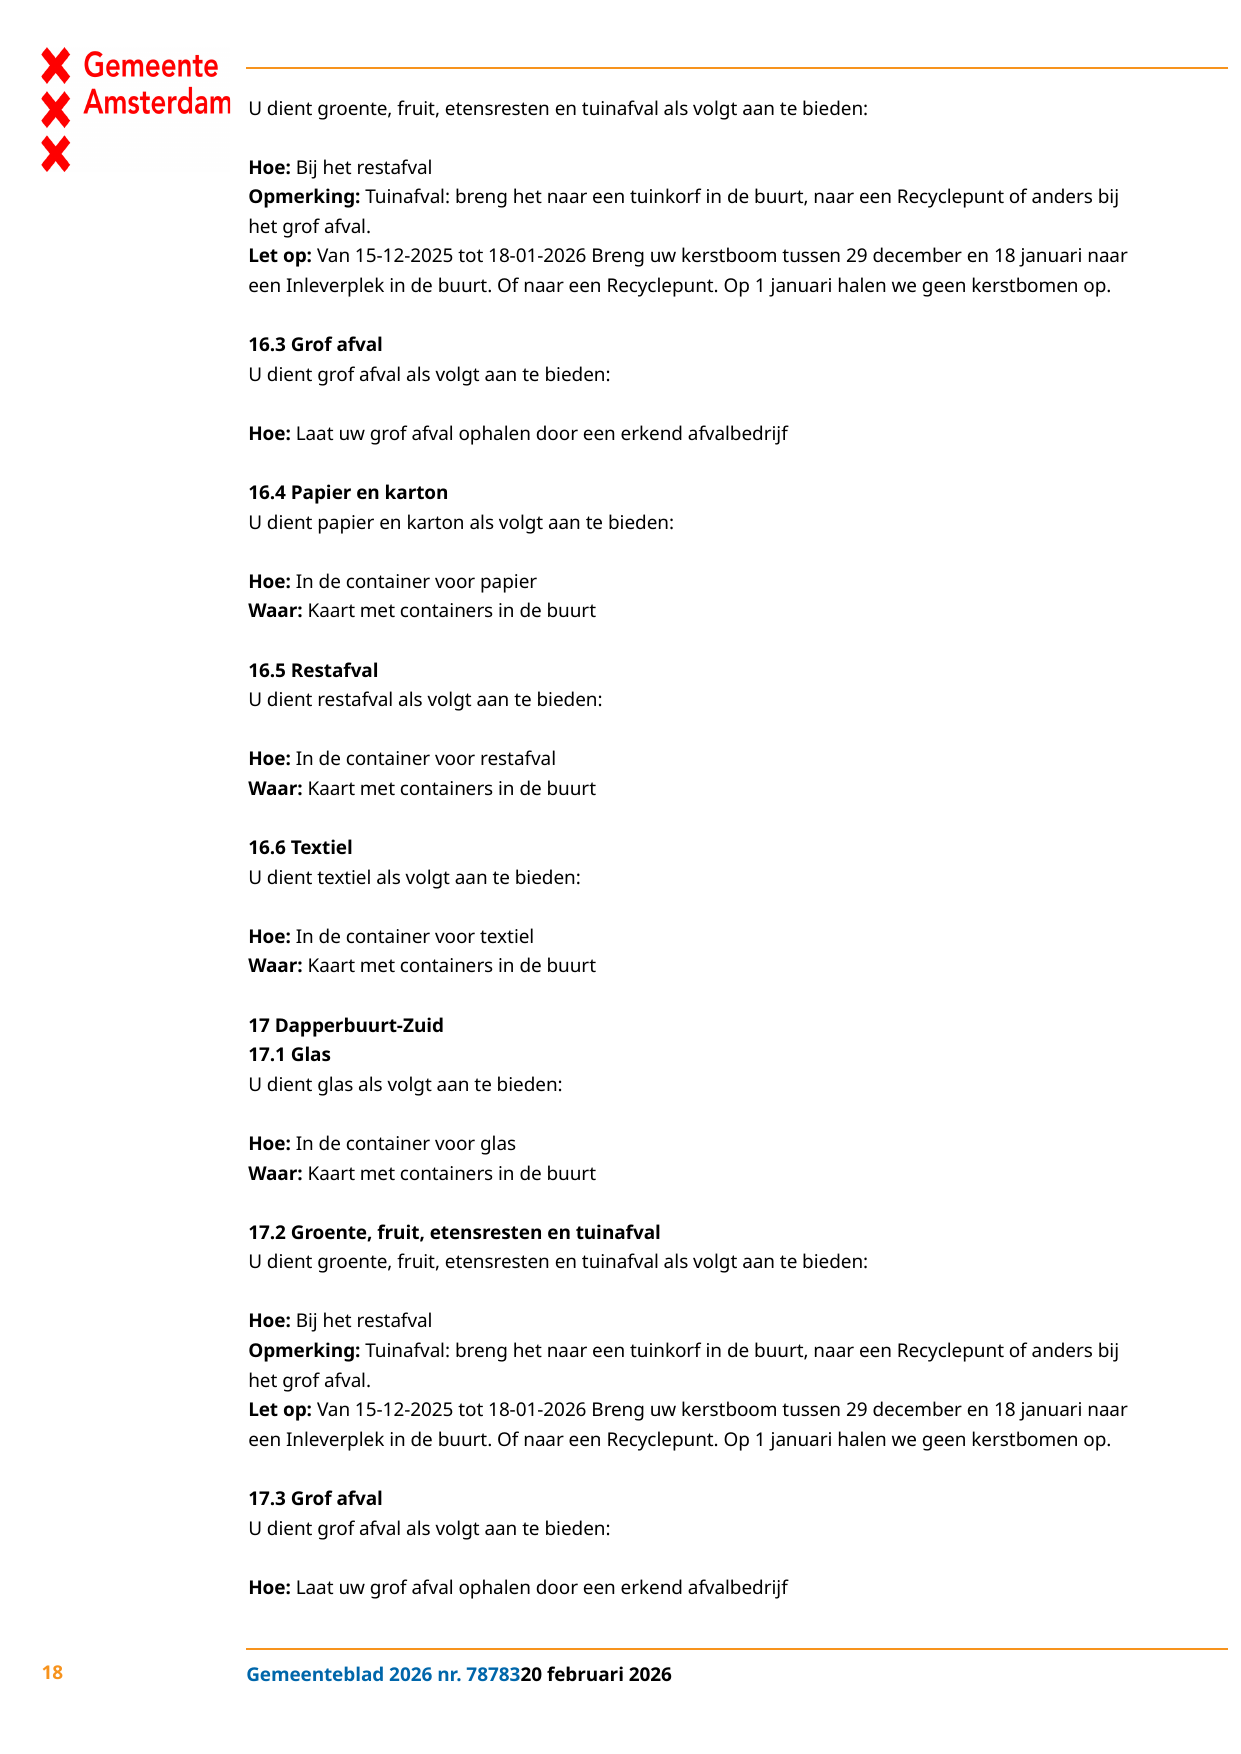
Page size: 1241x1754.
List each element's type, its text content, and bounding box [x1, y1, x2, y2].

text Hoe: In de container voor restafval [248, 746, 1152, 771]
text Hoe: In de container voor glas [248, 1130, 1152, 1156]
text U dient glas als volgt aan te bieden: [248, 1071, 1152, 1097]
text Hoe: In de container voor textiel [248, 923, 1152, 949]
text Hoe: Bij het restafval [248, 1308, 1152, 1333]
text Hoe: In de container voor papier [248, 568, 1152, 594]
text 17.3 Grof afval [248, 1485, 1152, 1511]
text 17.1 Glas [248, 1041, 1152, 1067]
text 16.3 Grof afval [248, 331, 1152, 357]
text Waar: Kaart met containers in de buurt [248, 953, 1152, 978]
text 17 Dapperbuurt-Zuid [248, 1012, 1152, 1038]
text Waar: Kaart met containers in de buurt [248, 775, 1152, 801]
text U dient groente, fruit, etensresten en tuinafval als volgt aan te bieden: [248, 95, 1152, 121]
text U dient groente, fruit, etensresten en tuinafval als volgt aan te bieden: [248, 1248, 1152, 1274]
text Let op: Van 15-12-2025 tot 18-01-2026 Breng uw kerstboom tussen 29 december en 18 januari naar een Inleverplek in de buurt. Of naar een Recyclepunt. Op 1 januari halen we geen kerstbomen op. [248, 243, 1152, 298]
text Hoe: Laat uw grof afval ophalen door een erkend afvalbedrijf [248, 420, 1152, 446]
text U dient papier en karton als volgt aan te bieden: [248, 509, 1152, 535]
text Opmerking: Tuinafval: breng het naar een tuinkorf in de buurt, naar een Recyclepunt of anders bij het grof afval. [248, 1337, 1152, 1393]
picture [41, 47, 231, 172]
text U dient grof afval als volgt aan te bieden: [248, 361, 1152, 387]
text 16.4 Papier en karton [248, 479, 1152, 505]
text U dient textiel als volgt aan te bieden: [248, 864, 1152, 890]
text U dient restafval als volgt aan te bieden: [248, 686, 1152, 712]
text Waar: Kaart met containers in de buurt [248, 598, 1152, 623]
text Hoe: Laat uw grof afval ophalen door een erkend afvalbedrijf [248, 1574, 1152, 1600]
text U dient grof afval als volgt aan te bieden: [248, 1515, 1152, 1541]
text 16.5 Restafval [248, 657, 1152, 683]
text Opmerking: Tuinafval: breng het naar een tuinkorf in de buurt, naar een Recyclepunt of anders bij het grof afval. [248, 183, 1152, 239]
text Hoe: Bij het restafval [248, 154, 1152, 180]
text Let op: Van 15-12-2025 tot 18-01-2026 Breng uw kerstboom tussen 29 december en 18 januari naar een Inleverplek in de buurt. Of naar een Recyclepunt. Op 1 januari halen we geen kerstbomen op. [248, 1396, 1152, 1452]
text Waar: Kaart met containers in de buurt [248, 1160, 1152, 1186]
text 17.2 Groente, fruit, etensresten en tuinafval [248, 1219, 1152, 1245]
text 16.6 Textiel [248, 834, 1152, 860]
